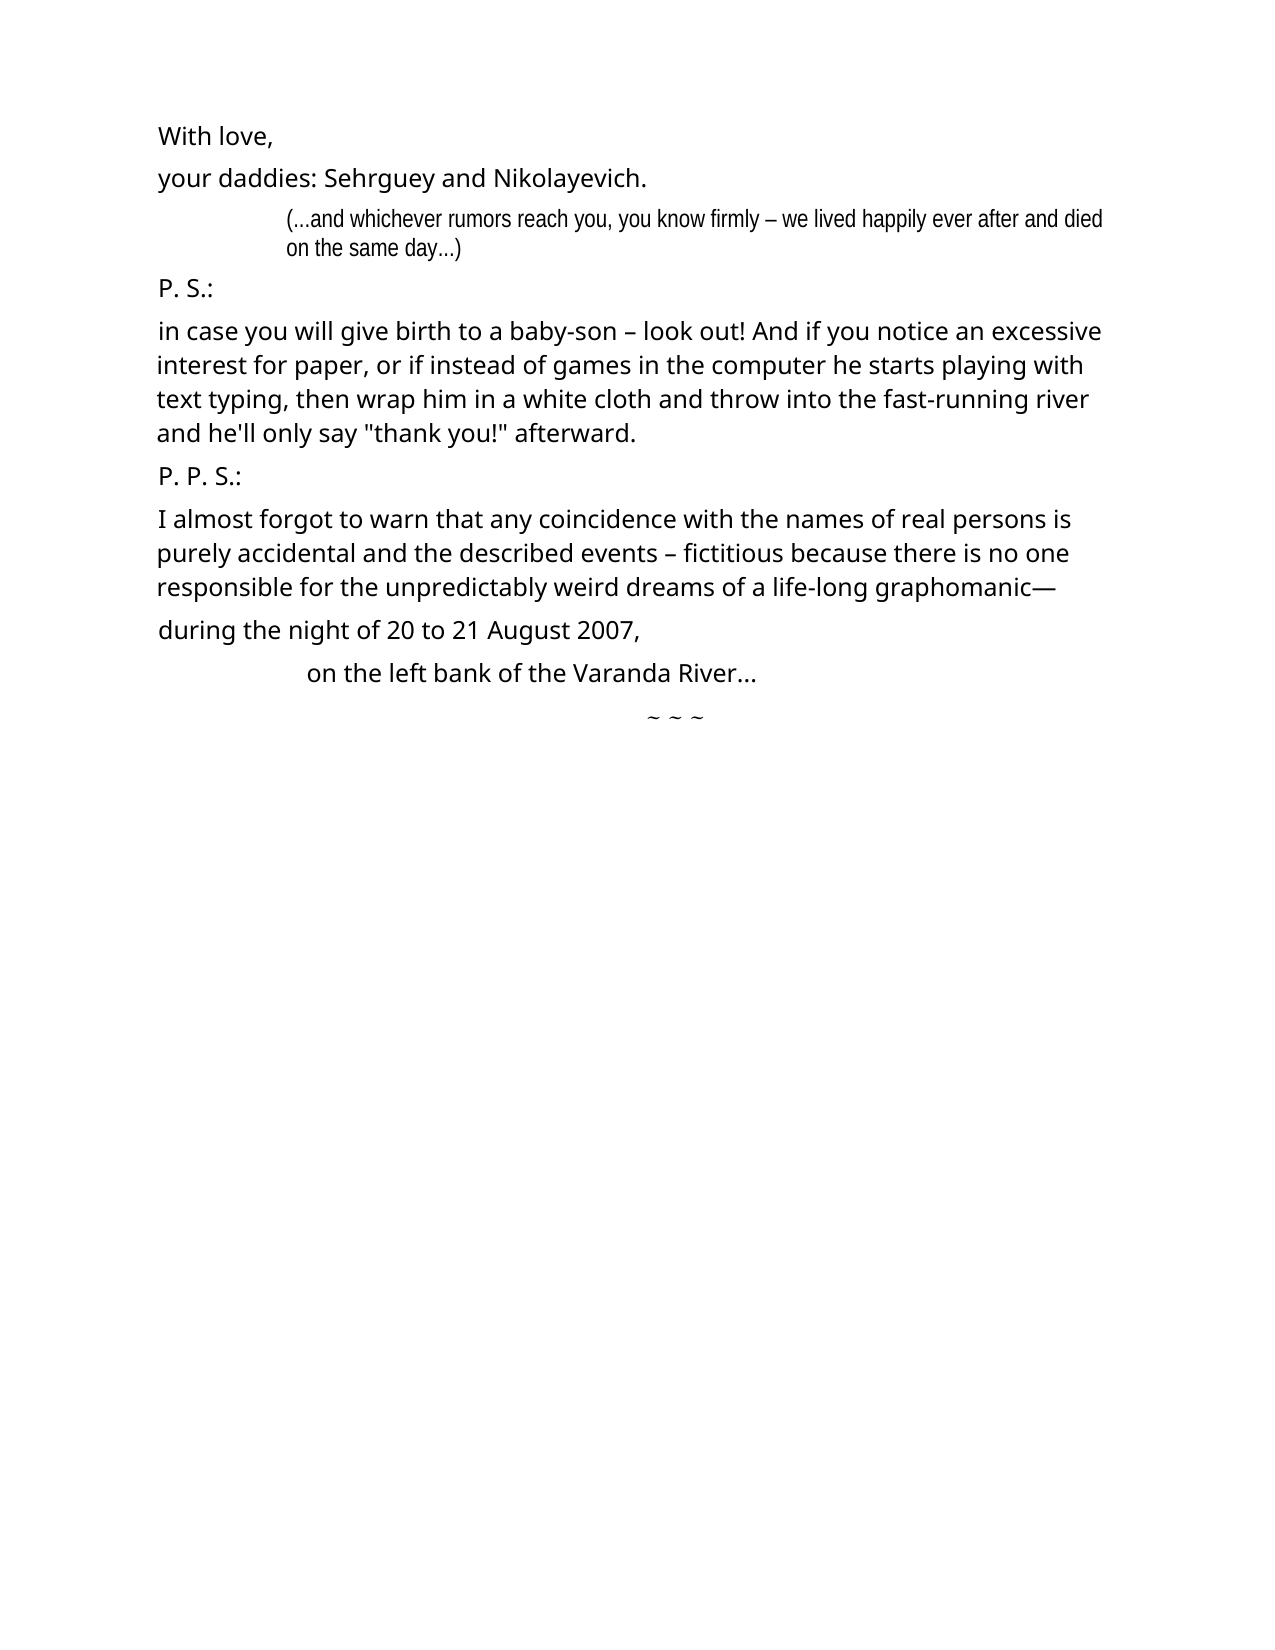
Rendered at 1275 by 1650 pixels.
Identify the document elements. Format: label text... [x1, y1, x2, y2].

list (...and whichever rumors reach you, you know firmly – we lived happily ever after and died on the same day...) [286, 204, 1118, 261]
text P. P. S.: [156, 459, 1118, 493]
text P. S.: [156, 270, 1118, 304]
text your daddies: Sehrguey and Nikolayevich. [156, 161, 1118, 195]
text during the night of 20 to 21 August 2007, [156, 613, 1118, 647]
text in case you will give birth to a baby-son – look out! And if you notice an excessive interest for paper, or if instead of games in the computer he starts playing with text typing, then wrap him in a white cloth and throw into the fast-running river and he'll only say "thank you!" afterward. [156, 313, 1118, 450]
text I almost forgot to warn that any coincidence with the names of real persons is purely accidental and the described events – fictitious because there is no one responsible for the unpredictably weird dreams of a life-long graphomanic— [156, 502, 1118, 604]
text on the left bank of the Varanda River... [231, 656, 1118, 690]
text With love, [156, 118, 1118, 152]
subtitle ~ ~ ~ [156, 702, 1118, 731]
